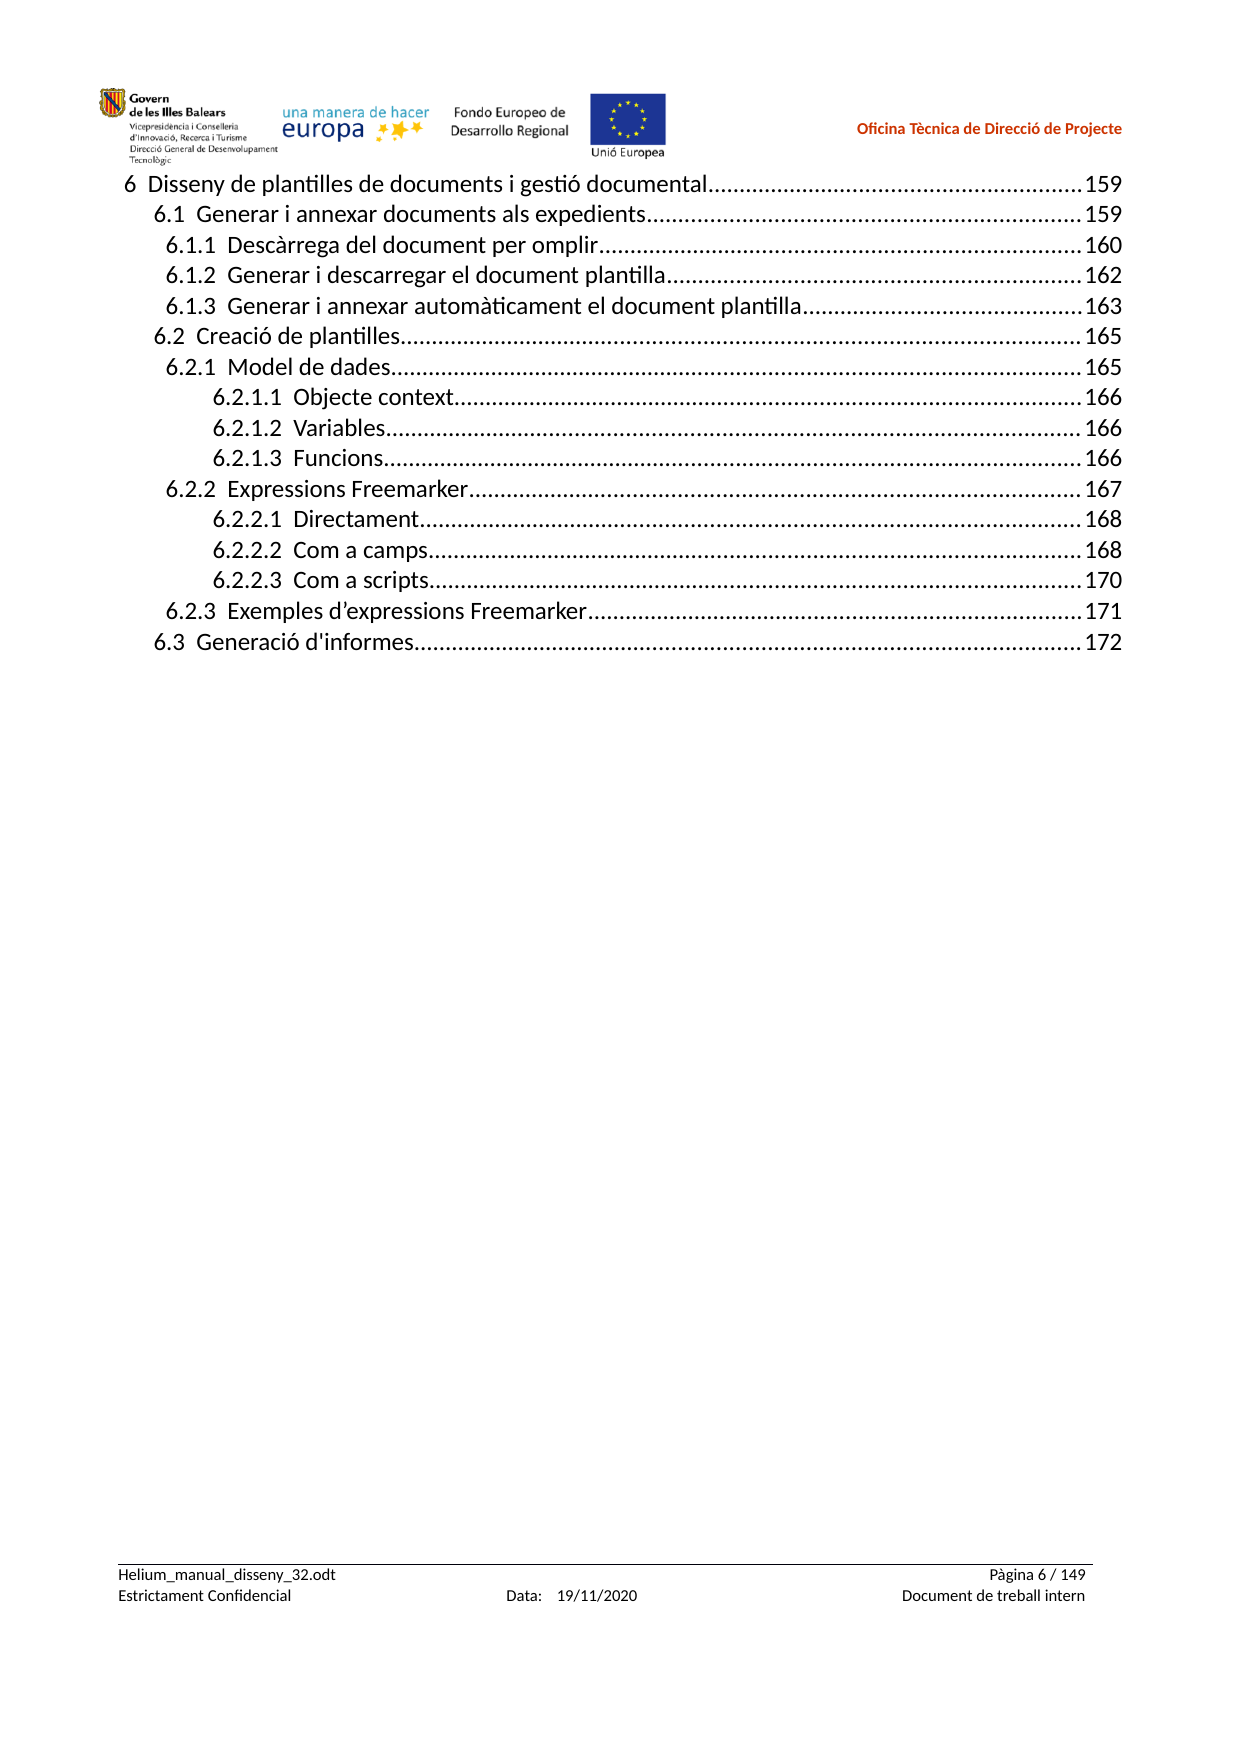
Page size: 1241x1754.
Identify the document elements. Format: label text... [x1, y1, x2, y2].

text 6.2.2 Expressions Freemarker 167 [160, 473, 1122, 504]
text 6.2.2.2 Com a camps 168 [207, 534, 1122, 565]
text 6.2.1.3 Funcions 166 [207, 443, 1122, 473]
text 6.2.1.2 Variables 166 [207, 412, 1122, 443]
text 6.2.2.3 Com a scripts 170 [207, 565, 1122, 595]
text 6.1.3 Generar i annexar automàticament el document plantilla 163 [160, 290, 1122, 321]
text 6.2 Creació de plantilles 165 [148, 321, 1122, 351]
text 6.1.1 Descàrrega del document per omplir 160 [160, 229, 1122, 259]
text 6.2.1 Model de dades 165 [160, 351, 1122, 382]
text 6.2.3 Exemples d’expressions Freemarker 171 [160, 595, 1122, 626]
text 6.3 Generació d'informes 172 [148, 626, 1122, 656]
text 6.2.2.1 Directament 168 [207, 504, 1122, 534]
text 6.1.2 Generar i descarregar el document plantilla 162 [160, 259, 1122, 290]
text 6.1 Generar i annexar documents als expedients 159 [148, 198, 1122, 229]
text 6.2.1.1 Objecte context 166 [207, 382, 1122, 412]
picture [99, 87, 668, 166]
text 6 Disseny de plantilles de documents i gestió documental 159 [118, 168, 1122, 198]
